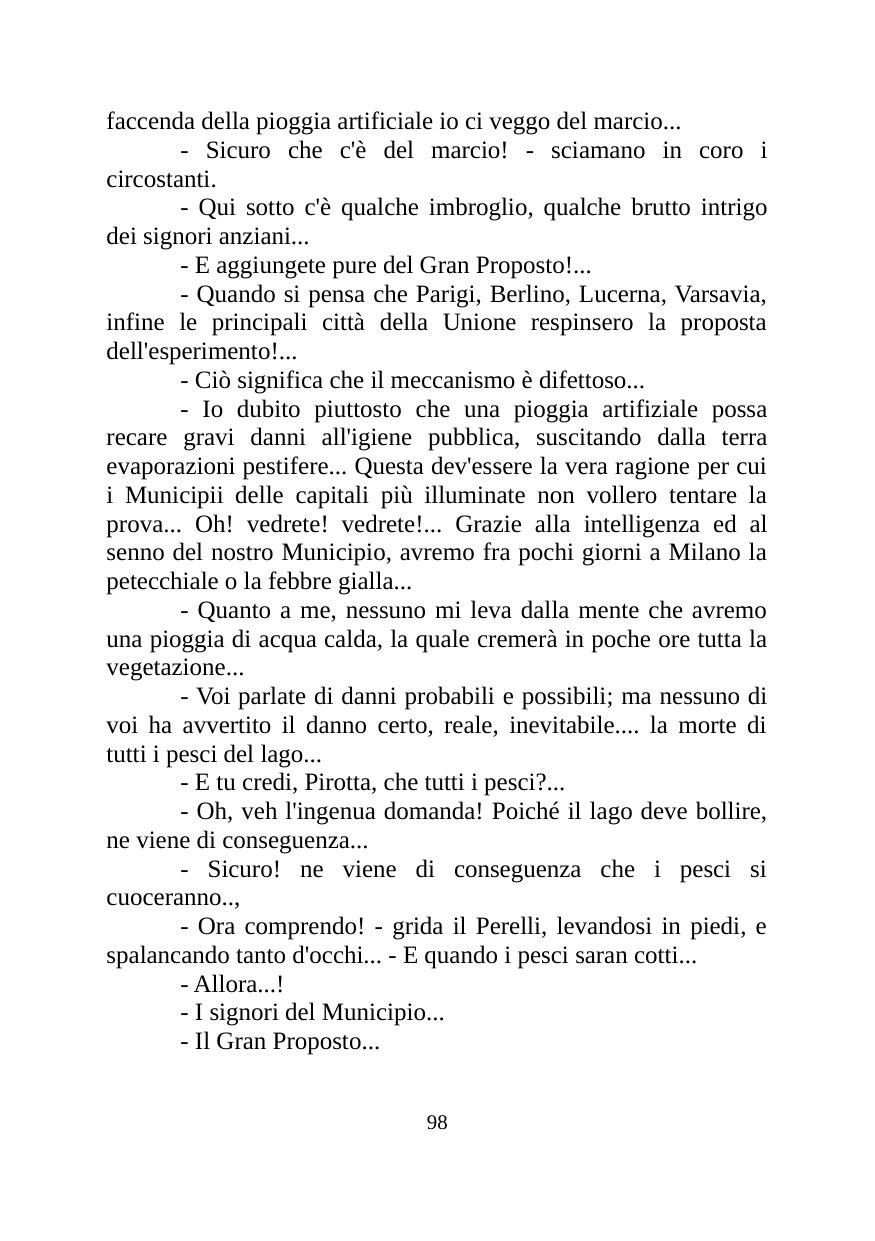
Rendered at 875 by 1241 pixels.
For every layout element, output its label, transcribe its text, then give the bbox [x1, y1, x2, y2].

text - Quanto a me, nessuno mi leva dalla mente che avremo una pioggia di acqua calda, la quale cremerà in poche ore tutta la vegetazione... [106, 595, 768, 681]
text - Qui sotto c'è qualche imbroglio, qualche brutto intrigo dei signori anziani... [106, 192, 768, 250]
text - Voi parlate di danni probabili e possibili; ma nessuno di voi ha avvertito il danno certo, reale, inevitabile.... la morte di tutti i pesci del lago... [106, 681, 768, 767]
text - I signori del Municipio... [106, 997, 768, 1026]
text - Sicuro! ne viene di conseguenza che i pesci si cuoceranno.., [106, 854, 768, 911]
text - Sicuro che c'è del marcio! - sciamano in coro i circostanti. [106, 135, 768, 192]
text - Ciò significa che il meccanismo è difettoso... [106, 365, 768, 394]
text - Quando si pensa che Parigi, Berlino, Lucerna, Varsavia, infine le principali città della Unione respinsero la proposta dell'esperimento!... [106, 279, 768, 365]
text - Ora comprendo! - grida il Perelli, levandosi in piedi, e spalancando tanto d'occhi... - E quando i pesci saran cotti... [106, 911, 768, 969]
text - Io dubito piuttosto che una pioggia artifiziale possa recare gravi danni all'igiene pubblica, suscitando dalla terra evaporazioni pestifere... Questa dev'essere la vera ragione per cui i Municipii delle capitali più illuminate non vollero tentare la prova... Oh! vedrete! vedrete!... Grazie alla intelligenza ed al senno del nostro Municipio, avremo fra pochi giorni a Milano la petecchiale o la febbre gialla... [106, 394, 768, 595]
text - Oh, veh l'ingenua domanda! Poiché il lago deve bollire, ne viene di conseguenza... [106, 796, 768, 854]
text faccenda della pioggia artificiale io ci veggo del marcio... [106, 106, 768, 135]
text - Allora...! [106, 969, 768, 997]
text - Il Gran Proposto... [106, 1026, 768, 1055]
text - E tu credi, Pirotta, che tutti i pesci?... [106, 767, 768, 796]
text - E aggiungete pure del Gran Proposto!... [106, 250, 768, 279]
